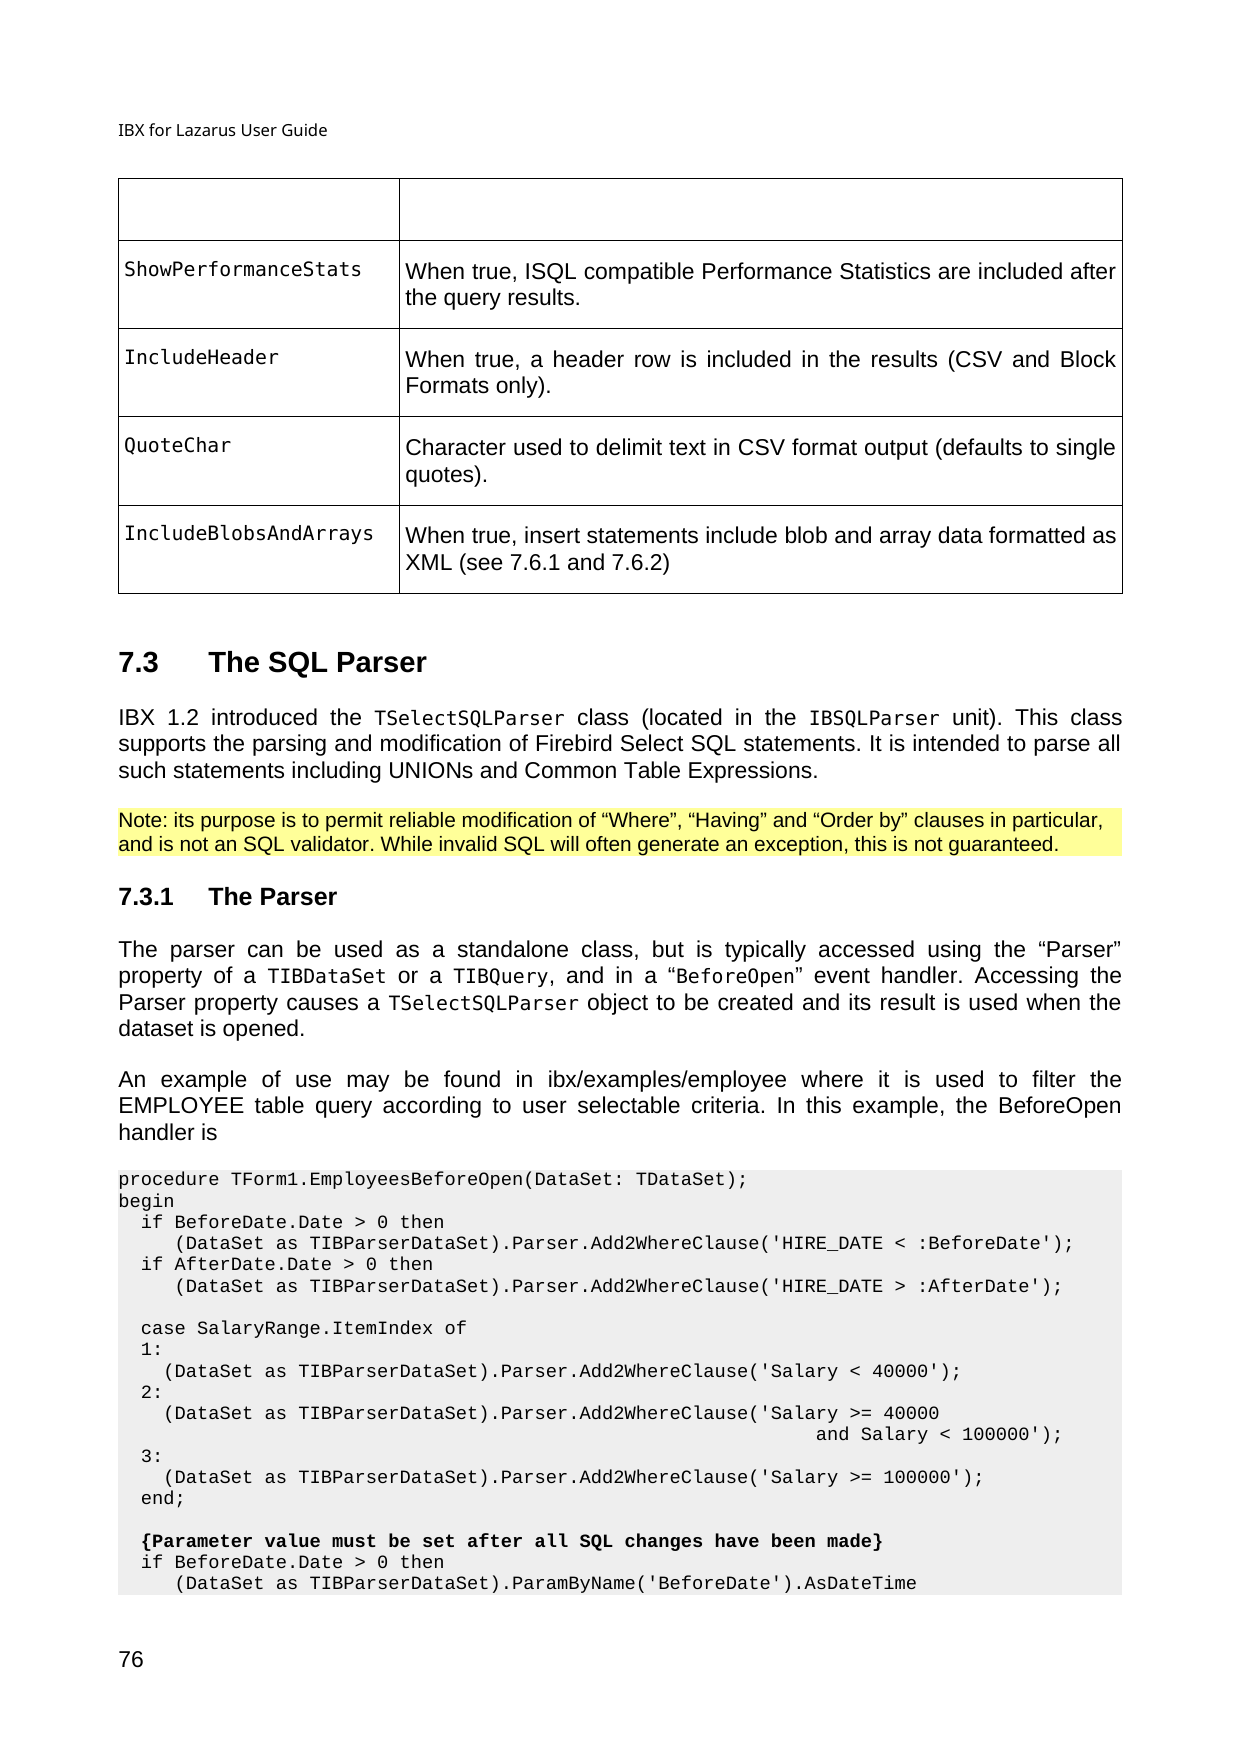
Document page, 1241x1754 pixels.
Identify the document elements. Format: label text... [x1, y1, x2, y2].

table_cell IncludeHeader [119, 329, 399, 416]
text if AfterDate.Date > 0 then [118, 1255, 1122, 1276]
subtitle The Parser [118, 881, 1122, 910]
text procedure TForm1.EmployeesBeforeOpen(DataSet: TDataSet); [118, 1170, 1122, 1191]
text {Parameter value must be set after all SQL changes have been made} [118, 1531, 1122, 1553]
text IBX 1.2 introduced the TSelectSQLParser class (located in the IBSQLParser unit). This class supports the parsing and modification of Firebird Select SQL statements. It is intended to parse all such statements including UNIONs and Common Table Expressions. [118, 704, 1122, 783]
text (DataSet as TIBParserDataSet).Parser.Add2WhereClause('Salary >= 40000 [118, 1404, 1122, 1425]
text if BeforeDate.Date > 0 then [118, 1553, 1122, 1574]
text Note: its purpose is to permit reliable modification of “Where”, “Having” and “Order by” clauses in particular, and is not an SQL validator. While invalid SQL will often generate an exception, this is not guaranteed. [118, 808, 1122, 856]
text (DataSet as TIBParserDataSet).Parser.Add2WhereClause('Salary < 40000'); [118, 1361, 1122, 1383]
table_cell QuoteChar [119, 417, 399, 505]
text 1: [118, 1340, 1122, 1361]
table_cell [119, 179, 399, 240]
text An example of use may be found in ibx/examples/employee where it is used to filter the EMPLOYEE table query according to user selectable criteria. In this example, the BeforeOpen handler is [118, 1066, 1122, 1145]
text The parser can be used as a standalone class, but is typically accessed using the “Parser” property of a TIBDataSet or a TIBQuery, and in a “BeforeOpen” event handler. Accessing the Parser property causes a TSelectSQLParser object to be created and its result is used when the dataset is opened. [118, 936, 1122, 1041]
table_cell When true, ISQL compatible Performance Statistics are included after the query results. [400, 241, 1122, 328]
text (DataSet as TIBParserDataSet).Parser.Add2WhereClause('HIRE_DATE > :AfterDate'); [118, 1276, 1122, 1298]
text (DataSet as TIBParserDataSet).Parser.Add2WhereClause('Salary >= 100000'); [118, 1468, 1122, 1489]
table_cell [400, 179, 1122, 240]
text end; [118, 1489, 1122, 1510]
text case SalaryRange.ItemIndex of [118, 1319, 1122, 1340]
text begin [118, 1191, 1122, 1213]
text if BeforeDate.Date > 0 then [118, 1213, 1122, 1234]
subtitle The SQL Parser [118, 645, 1122, 678]
text and Salary < 100000'); [118, 1425, 1122, 1446]
table_cell IncludeBlobsAndArrays [119, 506, 399, 593]
table_cell ShowPerformanceStats [119, 241, 399, 328]
text 2: [118, 1383, 1122, 1404]
text (DataSet as TIBParserDataSet).Parser.Add2WhereClause('HIRE_DATE < :BeforeDate'); [118, 1234, 1122, 1255]
table_cell When true, a header row is included in the results (CSV and Block Formats only). [400, 329, 1122, 416]
table_cell When true, insert statements include blob and array data formatted as XML (see 7.6.1 and 7.6.2) [400, 506, 1122, 593]
text 3: [118, 1446, 1122, 1468]
text (DataSet as TIBParserDataSet).ParamByName('BeforeDate').AsDateTime [118, 1574, 1122, 1595]
table_cell Character used to delimit text in CSV format output (defaults to single quotes). [400, 417, 1122, 505]
